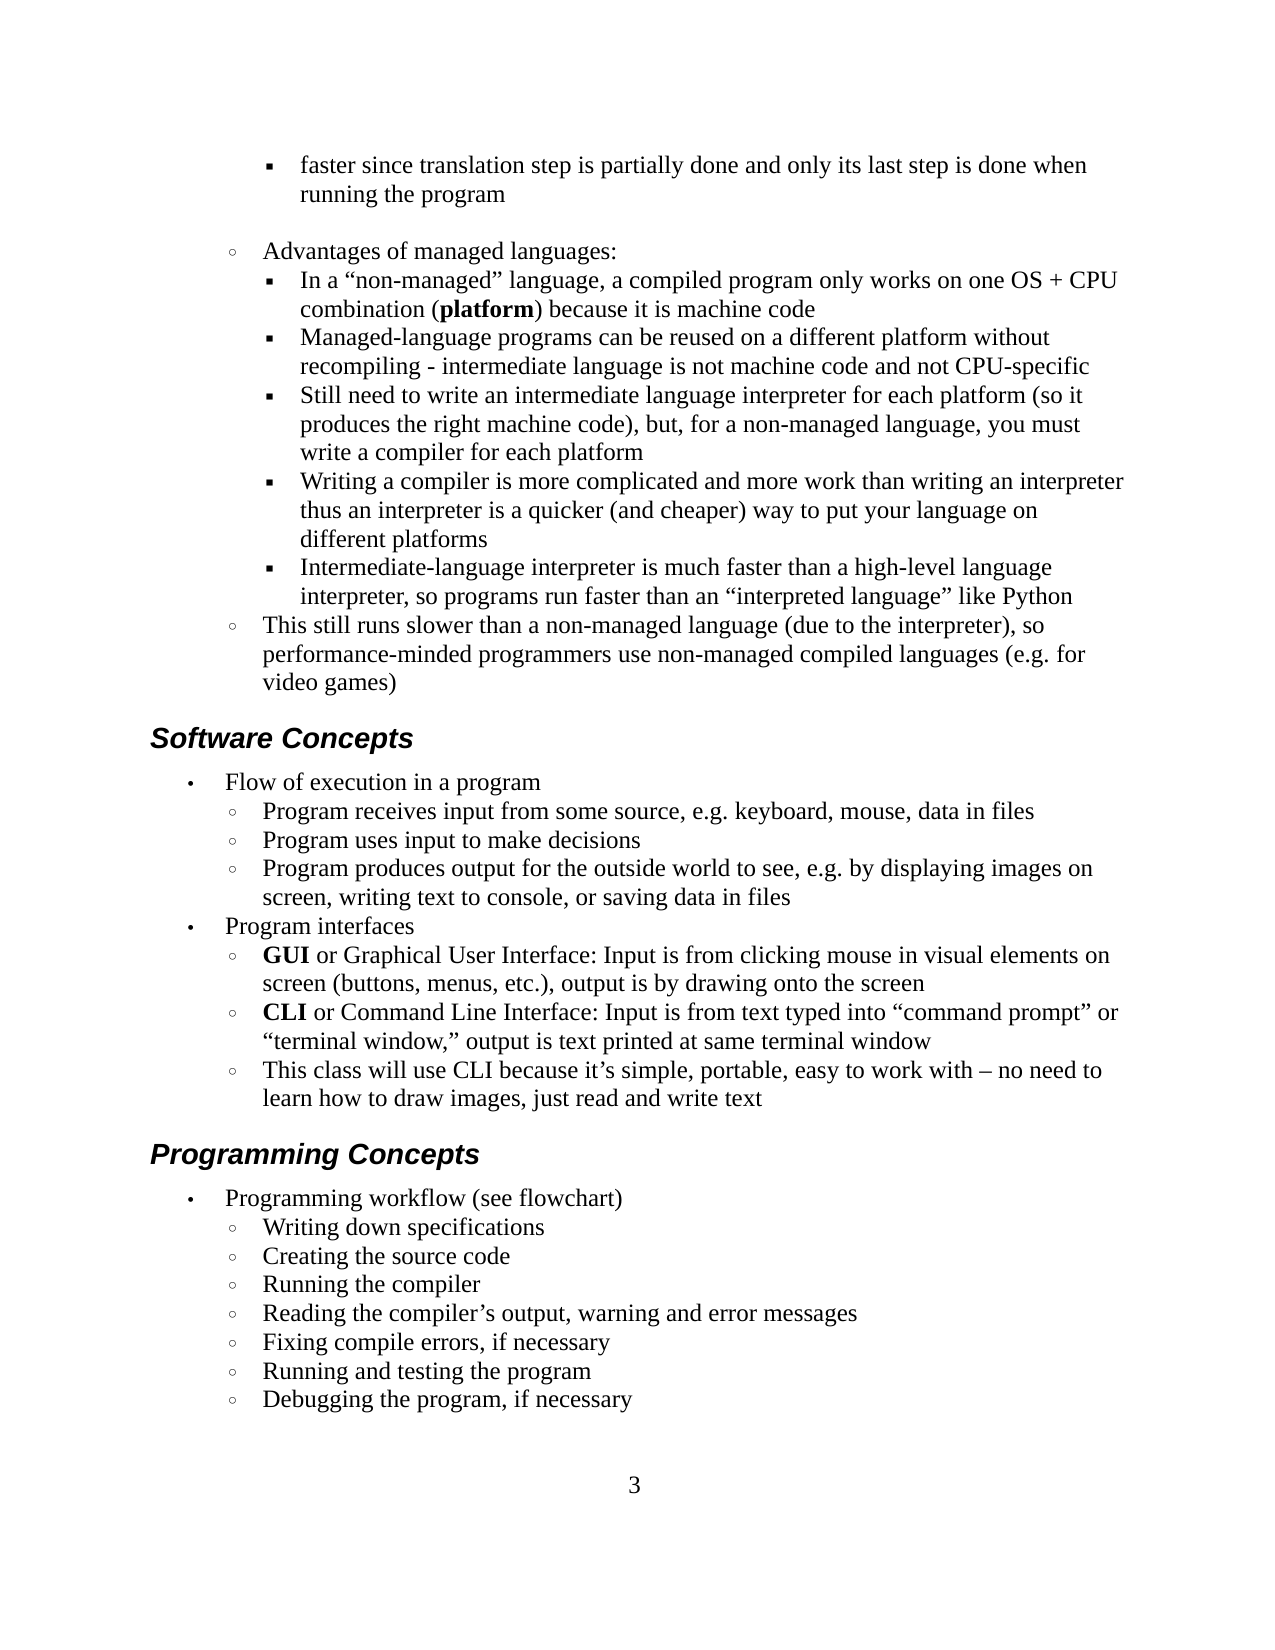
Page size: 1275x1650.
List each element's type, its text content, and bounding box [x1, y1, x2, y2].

list In a “non-managed” language, a compiled program only works on one OS + CPU combination (platform) because it is machine code [262, 265, 1125, 322]
list Running the compiler [225, 1269, 1125, 1298]
list CLI or Command Line Interface: Input is from text typed into “command prompt” or “terminal window,” output is text printed at same terminal window [225, 997, 1125, 1055]
list Still need to write an intermediate language interpreter for each platform (so it produces the right machine code), but, for a non-managed language, you must write a compiler for each platform [262, 380, 1125, 466]
list Program uses input to make decisions [225, 825, 1125, 853]
list faster since translation step is partially done and only its last step is done when running the program [262, 150, 1125, 236]
list This still runs slower than a non-managed language (due to the interpreter), so performance-minded programmers use non-managed compiled languages (e.g. for video games) [225, 610, 1125, 696]
list Program receives input from some source, e.g. keyboard, mouse, data in files [225, 796, 1125, 825]
list Program interfaces [187, 911, 1125, 940]
list Program produces output for the outside world to see, e.g. by displaying images on screen, writing text to console, or saving data in files [225, 853, 1125, 911]
list Running and testing the program [225, 1356, 1125, 1384]
list This class will use CLI because it’s simple, portable, easy to work with – no need to learn how to draw images, just read and write text [225, 1055, 1125, 1112]
list Writing down specifications [225, 1212, 1125, 1241]
list Programming workflow (see flowchart) [187, 1183, 1125, 1212]
list Intermediate-language interpreter is much faster than a high-level language interpreter, so programs run faster than an “interpreted language” like Python [262, 552, 1125, 610]
list Advantages of managed languages: [225, 236, 1125, 265]
list GUI or Graphical User Interface: Input is from clicking mouse in visual elements on screen (buttons, menus, etc.), output is by drawing onto the screen [225, 940, 1125, 997]
subtitle Programming Concepts [150, 1137, 1125, 1171]
list Managed-language programs can be reused on a different platform without recompiling - intermediate language is not machine code and not CPU-specific [262, 322, 1125, 380]
list Writing a compiler is more complicated and more work than writing an interpreter thus an interpreter is a quicker (and cheaper) way to put your language on different platforms [262, 466, 1125, 552]
list Debugging the program, if necessary [225, 1384, 1125, 1413]
subtitle Software Concepts [150, 721, 1125, 755]
list Reading the compiler’s output, warning and error messages [225, 1298, 1125, 1327]
list Fixing compile errors, if necessary [225, 1327, 1125, 1356]
list Flow of execution in a program [187, 767, 1125, 796]
list Creating the source code [225, 1241, 1125, 1269]
